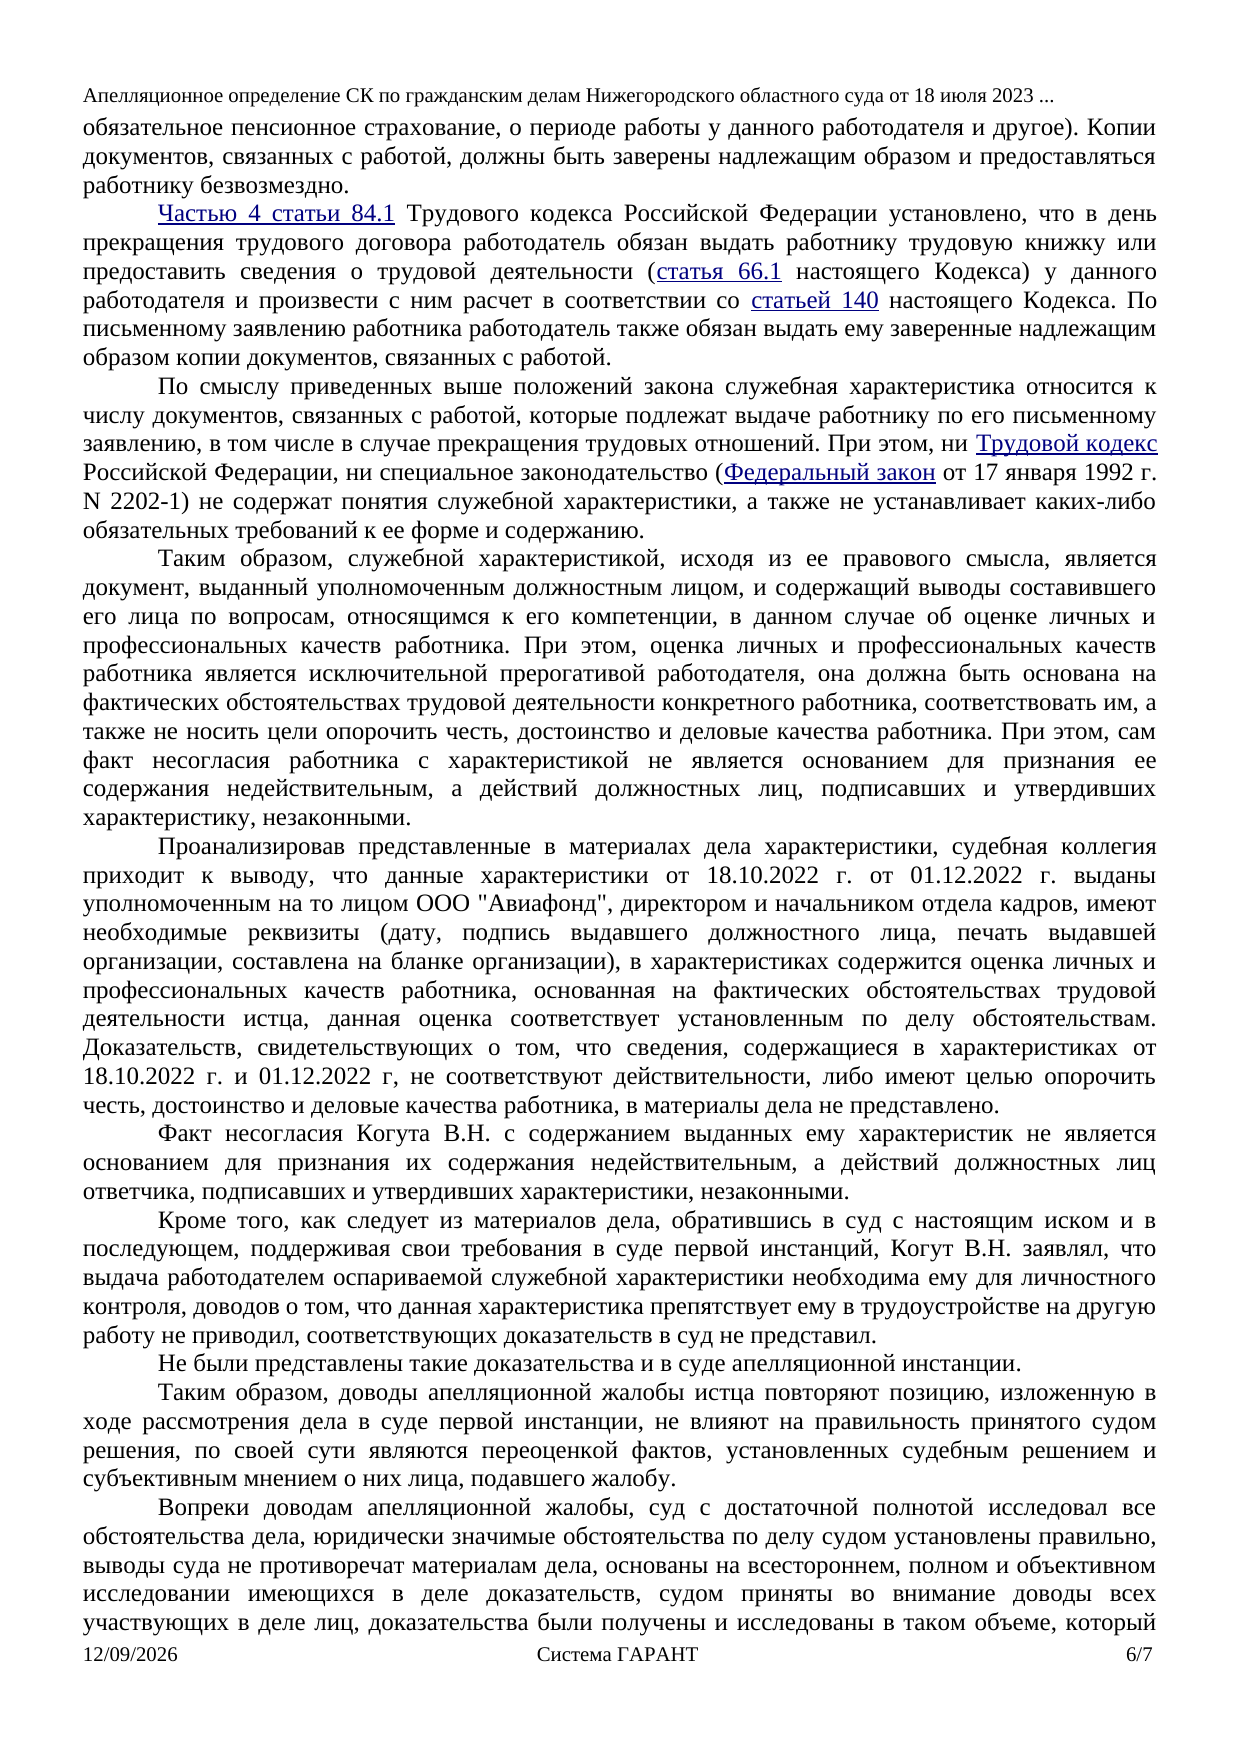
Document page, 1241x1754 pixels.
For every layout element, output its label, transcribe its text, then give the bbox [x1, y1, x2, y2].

text По смыслу приведенных выше положений закона служебная характеристика относится к числу документов, связанных с работой, которые подлежат выдаче работнику по его письменному заявлению, в том числе в случае прекращения трудовых отношений. При этом, ни Трудовой кодекс Российской Федерации, ни специальное законодательство (Федеральный закон от 17 января 1992 г. N 2202-1) не содержат понятия служебной характеристики, а также не устанавливает каких-либо обязательных требований к ее форме и содержанию. [83, 371, 1157, 543]
text Проанализировав представленные в материалах дела характеристики, судебная коллегия приходит к выводу, что данные характеристики от 18.10.2022 г. от 01.12.2022 г. выданы уполномоченным на то лицом ООО "Авиафонд", директором и начальником отдела кадров, имеют необходимые реквизиты (дату, подпись выдавшего должностного лица, печать выдавшей организации, составлена на бланке организации), в характеристиках содержится оценка личных и профессиональных качеств работника, основанная на фактических обстоятельствах трудовой деятельности истца, данная оценка соответствует установленным по делу обстоятельствам. Доказательств, свидетельствующих о том, что сведения, содержащиеся в характеристиках от 18.10.2022 г. и 01.12.2022 г, не соответствуют действительности, либо имеют целью опорочить честь, достоинство и деловые качества работника, в материалы дела не представлено. [83, 831, 1157, 1118]
text Факт несогласия Когута В.Н. с содержанием выданных ему характеристик не является основанием для признания их содержания недействительным, а действий должностных лиц ответчика, подписавших и утвердивших характеристики, незаконными. [83, 1118, 1157, 1205]
text Таким образом, служебной характеристикой, исходя из ее правового смысла, является документ, выданный уполномоченным должностным лицом, и содержащий выводы составившего его лица по вопросам, относящимся к его компетенции, в данном случае об оценке личных и профессиональных качеств работника. При этом, оценка личных и профессиональных качеств работника является исключительной прерогативой работодателя, она должна быть основана на фактических обстоятельствах трудовой деятельности конкретного работника, соответствовать им, а также не носить цели опорочить честь, достоинство и деловые качества работника. При этом, сам факт несогласия работника с характеристикой не является основанием для признания ее содержания недействительным, а действий должностных лиц, подписавших и утвердивших характеристику, незаконными. [83, 543, 1157, 831]
text обязательное пенсионное страхование, о периоде работы у данного работодателя и другое). Копии документов, связанных с работой, должны быть заверены надлежащим образом и предоставляться работнику безвозмездно. [83, 112, 1157, 198]
text Вопреки доводам апелляционной жалобы, суд с достаточной полнотой исследовал все обстоятельства дела, юридически значимые обстоятельства по делу судом установлены правильно, выводы суда не противоречат материалам дела, основаны на всестороннем, полном и объективном исследовании имеющихся в деле доказательств, судом приняты во внимание доводы всех участвующих в деле лиц, доказательства были получены и исследованы в таком объеме, который [83, 1492, 1157, 1636]
text Кроме того, как следует из материалов дела, обратившись в суд с настоящим иском и в последующем, поддерживая свои требования в суде первой инстанций, Когут В.Н. заявлял, что выдача работодателем оспариваемой служебной характеристики необходима ему для личностного контроля, доводов о том, что данная характеристика препятствует ему в трудоустройстве на другую работу не приводил, соответствующих доказательств в суд не представил. [83, 1205, 1157, 1348]
text Таким образом, доводы апелляционной жалобы истца повторяют позицию, изложенную в ходе рассмотрения дела в суде первой инстанции, не влияют на правильность принятого судом решения, по своей сути являются переоценкой фактов, установленных судебным решением и субъективным мнением о них лица, подавшего жалобу. [83, 1377, 1157, 1492]
text Частью 4 статьи 84.1 Трудового кодекса Российской Федерации установлено, что в день прекращения трудового договора работодатель обязан выдать работнику трудовую книжку или предоставить сведения о трудовой деятельности (статья 66.1 настоящего Кодекса) у данного работодателя и произвести с ним расчет в соответствии со статьей 140 настоящего Кодекса. По письменному заявлению работника работодатель также обязан выдать ему заверенные надлежащим образом копии документов, связанных с работой. [83, 198, 1157, 371]
text Не были представлены такие доказательства и в суде апелляционной инстанции. [83, 1348, 1157, 1377]
